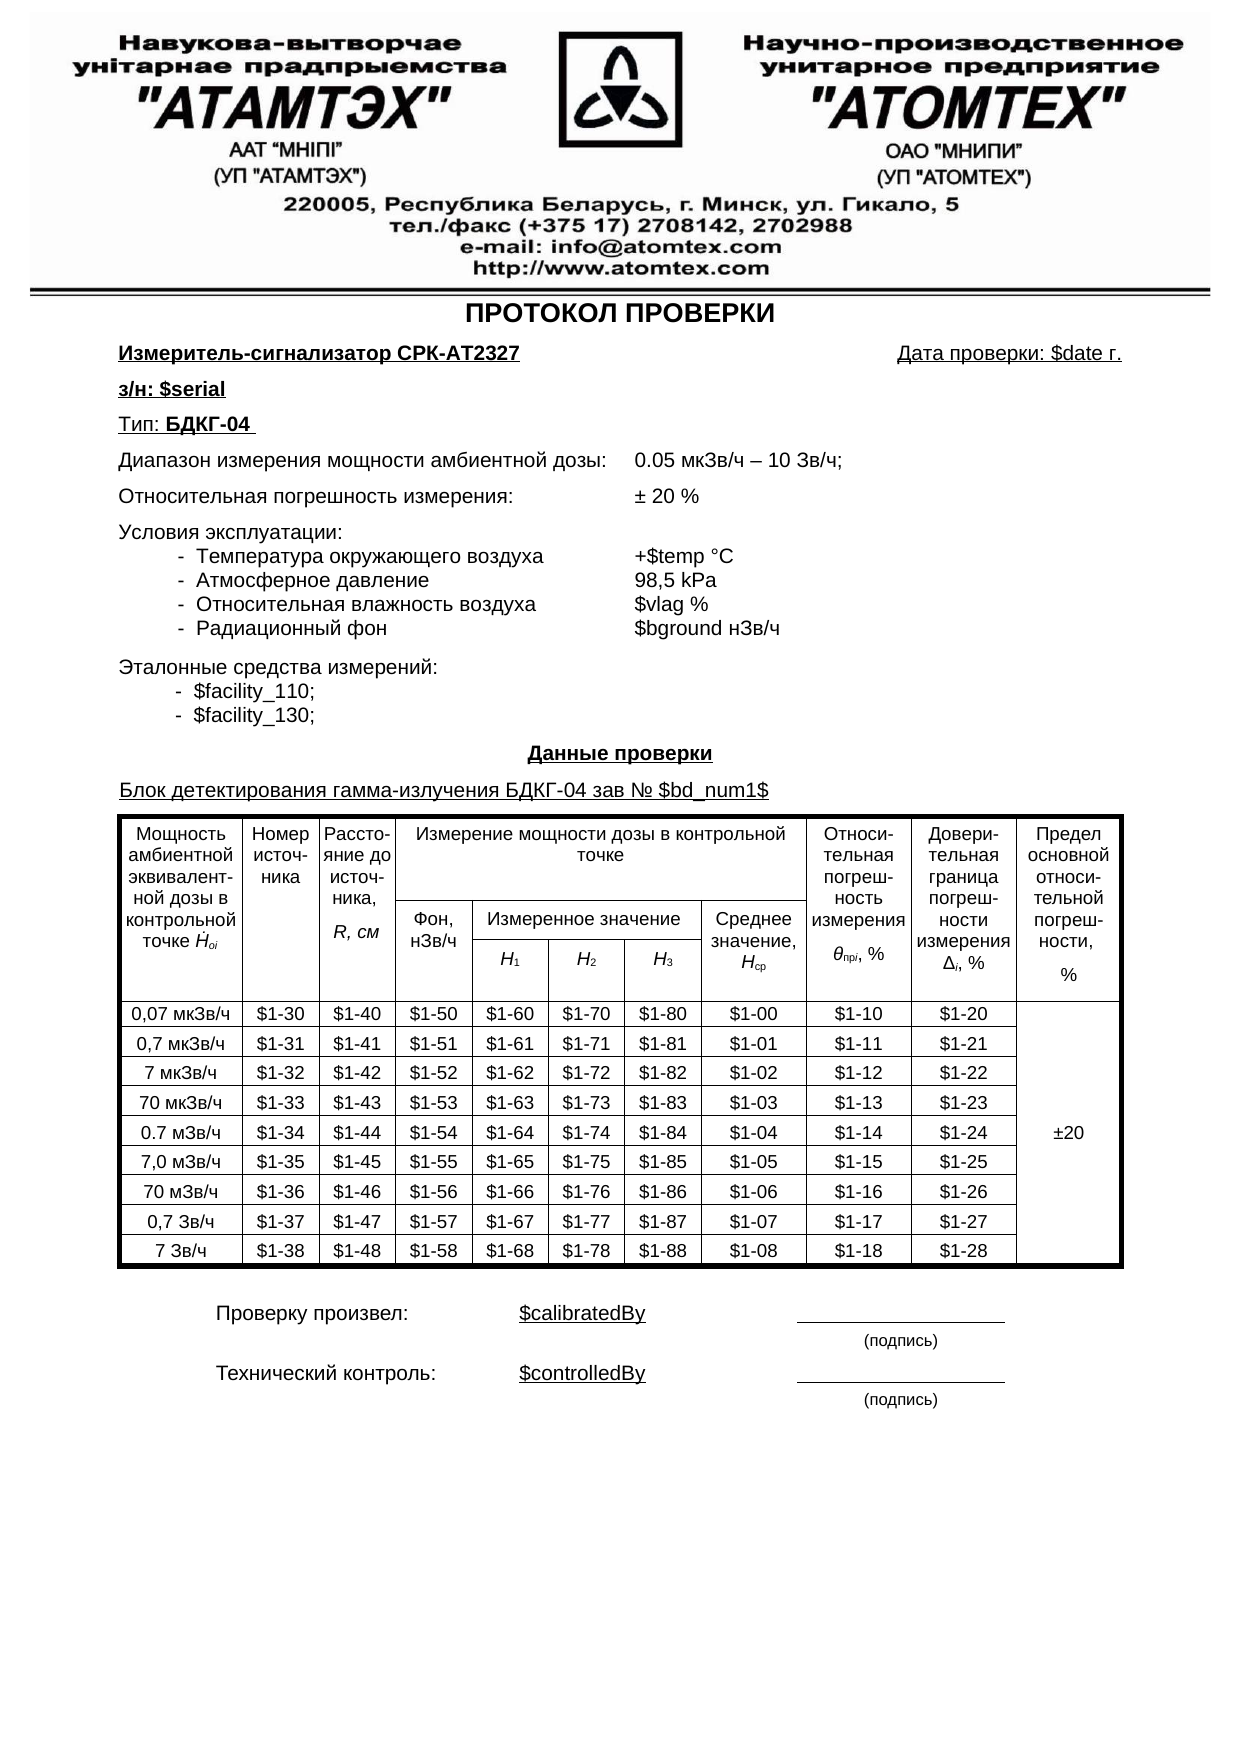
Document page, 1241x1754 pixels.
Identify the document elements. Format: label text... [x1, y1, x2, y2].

table_cell $1-62 [473, 1057, 548, 1085]
table_cell $1-83 [625, 1086, 701, 1115]
table_cell [210, 1331, 513, 1355]
table_cell [514, 1331, 771, 1355]
text - Радиационный фон $bground нЗв/ч [177, 616, 1122, 640]
table_cell [514, 1390, 771, 1414]
table_cell $1-75 [549, 1146, 624, 1174]
table_cell $1-38 [243, 1235, 319, 1263]
table_cell Технический контроль: [210, 1355, 513, 1390]
table_cell $1-84 [625, 1116, 701, 1144]
table_cell $1-63 [473, 1086, 548, 1115]
table_cell $1-21 [912, 1027, 1016, 1056]
table_cell $1-14 [807, 1116, 911, 1144]
table_cell $1-02 [702, 1057, 806, 1085]
table_cell $1-48 [320, 1235, 395, 1263]
table_cell (подпись) [771, 1331, 1030, 1355]
table_cell $1-34 [243, 1116, 319, 1144]
table_cell $1-85 [625, 1146, 701, 1174]
table_cell $1-53 [396, 1086, 472, 1115]
table_cell $1-35 [243, 1146, 319, 1174]
table_cell Мощность амбиентной эквивалент-ной дозы в контрольной точке Ḣoi [122, 819, 242, 1001]
table_cell H3 [625, 940, 701, 1001]
table_cell $1-04 [702, 1116, 806, 1144]
text Эталонные средства измерений: [118, 655, 1122, 679]
table_cell $1-25 [912, 1146, 1016, 1174]
table_cell $1-31 [243, 1027, 319, 1056]
table_cell $1-50 [396, 1002, 472, 1026]
table_header Блок детектирования гамма-излучения БДКГ-04 зав № $bd_num1$ [119, 765, 1121, 814]
table_cell $1-01 [702, 1027, 806, 1056]
table_cell $1-44 [320, 1116, 395, 1144]
picture [29, 12, 1211, 298]
table_cell Среднее значение, Hср [702, 901, 806, 1001]
table_cell $1-12 [807, 1057, 911, 1085]
table_cell $1-81 [625, 1027, 701, 1056]
table_cell $1-86 [625, 1175, 701, 1204]
text Данные проверки [118, 741, 1122, 765]
table_cell $1-00 [702, 1002, 806, 1026]
table_cell $1-11 [807, 1027, 911, 1056]
table_cell $1-33 [243, 1086, 319, 1115]
table_cell $1-74 [549, 1116, 624, 1144]
table_cell Измерение мощности дозы в контрольной точке [396, 819, 806, 900]
table_cell $1-87 [625, 1205, 701, 1234]
table_cell $1-13 [807, 1086, 911, 1115]
table_cell $1-08 [702, 1235, 806, 1263]
table_cell $1-17 [807, 1205, 911, 1234]
table_cell H1 [473, 940, 548, 1001]
table_cell $1-80 [625, 1002, 701, 1026]
table_cell $1-71 [549, 1027, 624, 1056]
text - Относительная влажность воздуха $vlag % [177, 592, 1122, 616]
table_cell ±20 [1017, 1002, 1119, 1263]
table_cell $1-72 [549, 1057, 624, 1085]
table_cell $1-73 [549, 1086, 624, 1115]
table_cell $1-40 [320, 1002, 395, 1026]
table_cell $1-36 [243, 1175, 319, 1204]
table_cell $1-58 [396, 1235, 472, 1263]
table_cell $1-56 [396, 1175, 472, 1204]
table_cell 7,0 мЗв/ч [122, 1146, 242, 1174]
table_cell Рассто-яние до источ-ника, R, см [320, 819, 395, 1001]
table_cell $1-77 [549, 1205, 624, 1234]
table_cell $1-18 [807, 1235, 911, 1263]
text Диапазон измерения мощности амбиентной дозы: 0.05 мкЗв/ч – 10 Зв/ч; [118, 448, 1122, 472]
table_cell $1-78 [549, 1235, 624, 1263]
table_cell $1-45 [320, 1146, 395, 1174]
table_cell $1-20 [912, 1002, 1016, 1026]
text - Температура окружающего воздуха +$temp °C [177, 544, 1122, 568]
table_cell $1-52 [396, 1057, 472, 1085]
table_cell $1-61 [473, 1027, 548, 1056]
table_cell H2 [549, 940, 624, 1001]
table_cell $1-03 [702, 1086, 806, 1115]
text - $facility_110; [175, 679, 1122, 703]
table_cell $1-88 [625, 1235, 701, 1263]
table_cell 0.7 мЗв/ч [122, 1116, 242, 1144]
table_cell (подпись) [771, 1390, 1030, 1414]
table_cell $controlledBy [514, 1355, 771, 1390]
table_cell 0,7 мкЗв/ч [122, 1027, 242, 1056]
table_header $calibratedBy [514, 1295, 771, 1331]
table_cell $1-15 [807, 1146, 911, 1174]
table_cell Довери-тельная граница погреш-ности измерения Δi, % [912, 819, 1016, 1001]
text ПРОТОКОЛ ПРОВЕРКИ [118, 298, 1122, 328]
table_cell $1-28 [912, 1235, 1016, 1263]
table_cell [210, 1390, 513, 1414]
table_cell $1-26 [912, 1175, 1016, 1204]
table_cell $1-05 [702, 1146, 806, 1174]
table_cell $1-24 [912, 1116, 1016, 1144]
table_cell $1-47 [320, 1205, 395, 1234]
table_cell $1-70 [549, 1002, 624, 1026]
table_cell $1-55 [396, 1146, 472, 1174]
text Тип: БДКГ-04 [118, 412, 1122, 436]
table_cell $1-32 [243, 1057, 319, 1085]
table_cell $1-16 [807, 1175, 911, 1204]
table_cell $1-82 [625, 1057, 701, 1085]
table_cell $1-68 [473, 1235, 548, 1263]
table_cell $1-76 [549, 1175, 624, 1204]
table_cell $1-37 [243, 1205, 319, 1234]
table_cell $1-10 [807, 1002, 911, 1026]
table_cell Измеренное значение [473, 901, 701, 939]
table_cell 70 мЗв/ч [122, 1175, 242, 1204]
table_cell $1-27 [912, 1205, 1016, 1234]
table_cell $1-30 [243, 1002, 319, 1026]
table_cell $1-46 [320, 1175, 395, 1204]
table_cell Предел основной относи-тельной погреш-ности, % [1017, 819, 1119, 1001]
table_cell $1-06 [702, 1175, 806, 1204]
table_cell 0,07 мкЗв/ч [122, 1002, 242, 1026]
table_cell Номер источ-ника [243, 819, 319, 1001]
table_cell 70 мкЗв/ч [122, 1086, 242, 1115]
table_cell Относи-тельная погреш-ность измерения θпрi, % [807, 819, 911, 1001]
table_cell $1-54 [396, 1116, 472, 1144]
text - Атмосферное давление 98,5 kPa [177, 568, 1122, 592]
table_cell $1-22 [912, 1057, 1016, 1085]
table_cell $1-65 [473, 1146, 548, 1174]
text Измеритель-сигнализатор СРК-АТ2327 Дата проверки: $date г. [118, 340, 1122, 364]
text з/н: $serial [118, 376, 1122, 400]
table_cell $1-64 [473, 1116, 548, 1144]
text Относительная погрешность измерения: ± 20 % [118, 484, 1122, 508]
text Условия эксплуатации: [118, 520, 1122, 544]
table_cell $1-66 [473, 1175, 548, 1204]
table_cell $1-41 [320, 1027, 395, 1056]
text - $facility_130; [175, 703, 1122, 727]
table_cell $1-57 [396, 1205, 472, 1234]
table_cell Фон, нЗв/ч [396, 901, 472, 1001]
table_cell $1-60 [473, 1002, 548, 1026]
table_cell $1-67 [473, 1205, 548, 1234]
table_cell $1-51 [396, 1027, 472, 1056]
table_cell $1-42 [320, 1057, 395, 1085]
table_header [771, 1295, 1030, 1331]
table_cell 7 Зв/ч [122, 1235, 242, 1263]
table_cell $1-07 [702, 1205, 806, 1234]
table_cell $1-43 [320, 1086, 395, 1115]
table_cell 0,7 Зв/ч [122, 1205, 242, 1234]
table_cell [771, 1355, 1030, 1390]
table_header Проверку произвел: [210, 1295, 513, 1331]
table_cell $1-23 [912, 1086, 1016, 1115]
table_cell 7 мкЗв/ч [122, 1057, 242, 1085]
